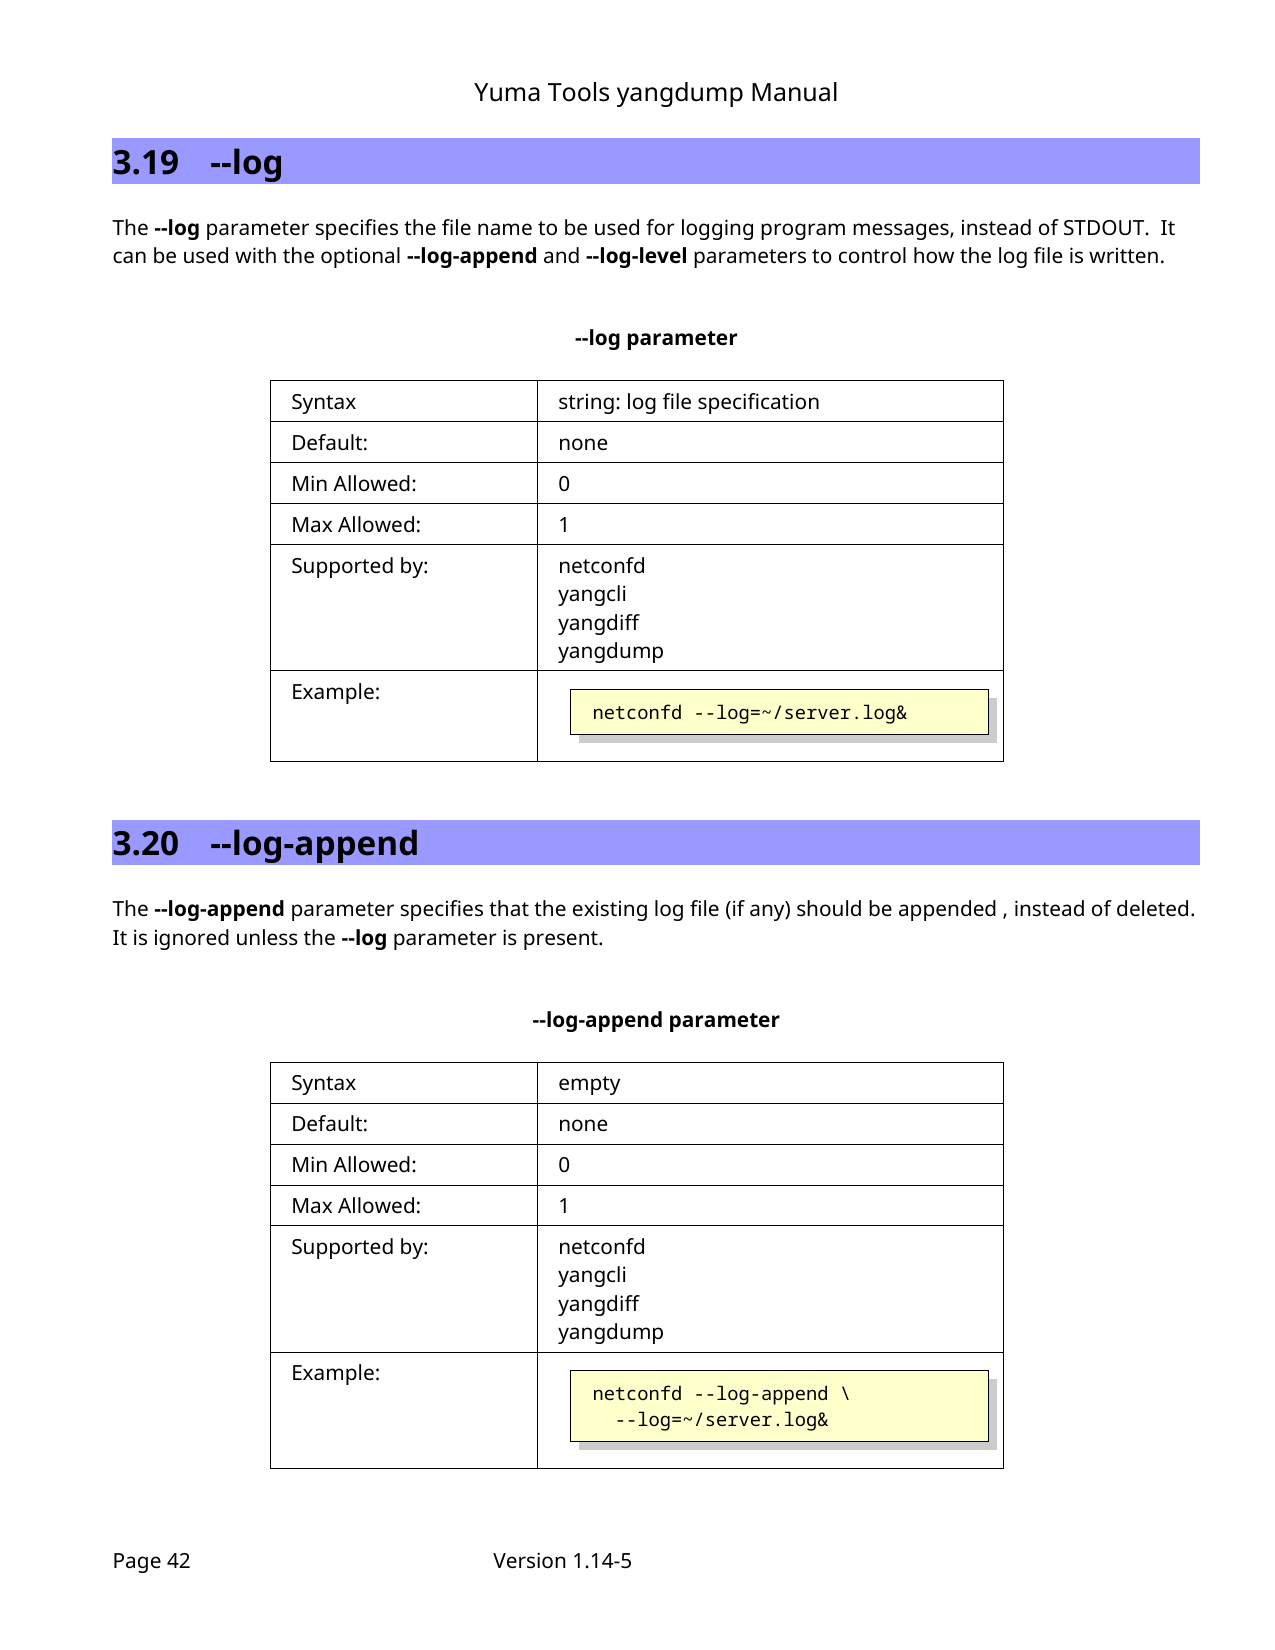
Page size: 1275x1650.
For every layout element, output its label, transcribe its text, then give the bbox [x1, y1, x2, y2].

table_cell netconfd yangcli yangdiff yangdump [538, 545, 1003, 670]
table_cell Min Allowed: [271, 463, 537, 503]
table_cell 0 [538, 463, 1003, 503]
table_cell Example: [271, 671, 537, 761]
table_cell netconfd --log=~/server.log& [538, 671, 1003, 761]
text The --log parameter specifies the file name to be used for logging program messages, instead of STDOUT. It can be used with the optional --log-append and --log-level parameters to control how the log file is written. [112, 213, 1200, 270]
table_cell 0 [538, 1145, 1003, 1184]
table_cell none [538, 1104, 1003, 1143]
table_cell netconfd --log-append \ --log=~/server.log& [538, 1353, 1003, 1468]
table_cell 1 [538, 1186, 1003, 1225]
subtitle --log-append parameter [127, 1005, 1185, 1033]
table_header string: log file specification [538, 381, 1003, 421]
table_cell Max Allowed: [271, 504, 537, 544]
table_cell 1 [538, 504, 1003, 544]
table_cell Min Allowed: [271, 1145, 537, 1184]
subtitle --log [112, 138, 1200, 184]
table_header Syntax [271, 1063, 537, 1103]
subtitle --log parameter [127, 323, 1185, 352]
table_cell Default: [271, 1104, 537, 1143]
subtitle --log-append [112, 820, 1200, 865]
table_cell Max Allowed: [271, 1186, 537, 1225]
table_cell Example: [271, 1353, 537, 1468]
table_header empty [538, 1063, 1003, 1103]
table_header Syntax [271, 381, 537, 421]
table_cell Supported by: [271, 545, 537, 670]
text The --log-append parameter specifies that the existing log file (if any) should be appended , instead of deleted. It is ignored unless the --log parameter is present. [112, 894, 1200, 951]
table_cell Supported by: [271, 1226, 537, 1352]
table_cell netconfd yangcli yangdiff yangdump [538, 1226, 1003, 1352]
table_cell Default: [271, 422, 537, 462]
table_cell none [538, 422, 1003, 462]
